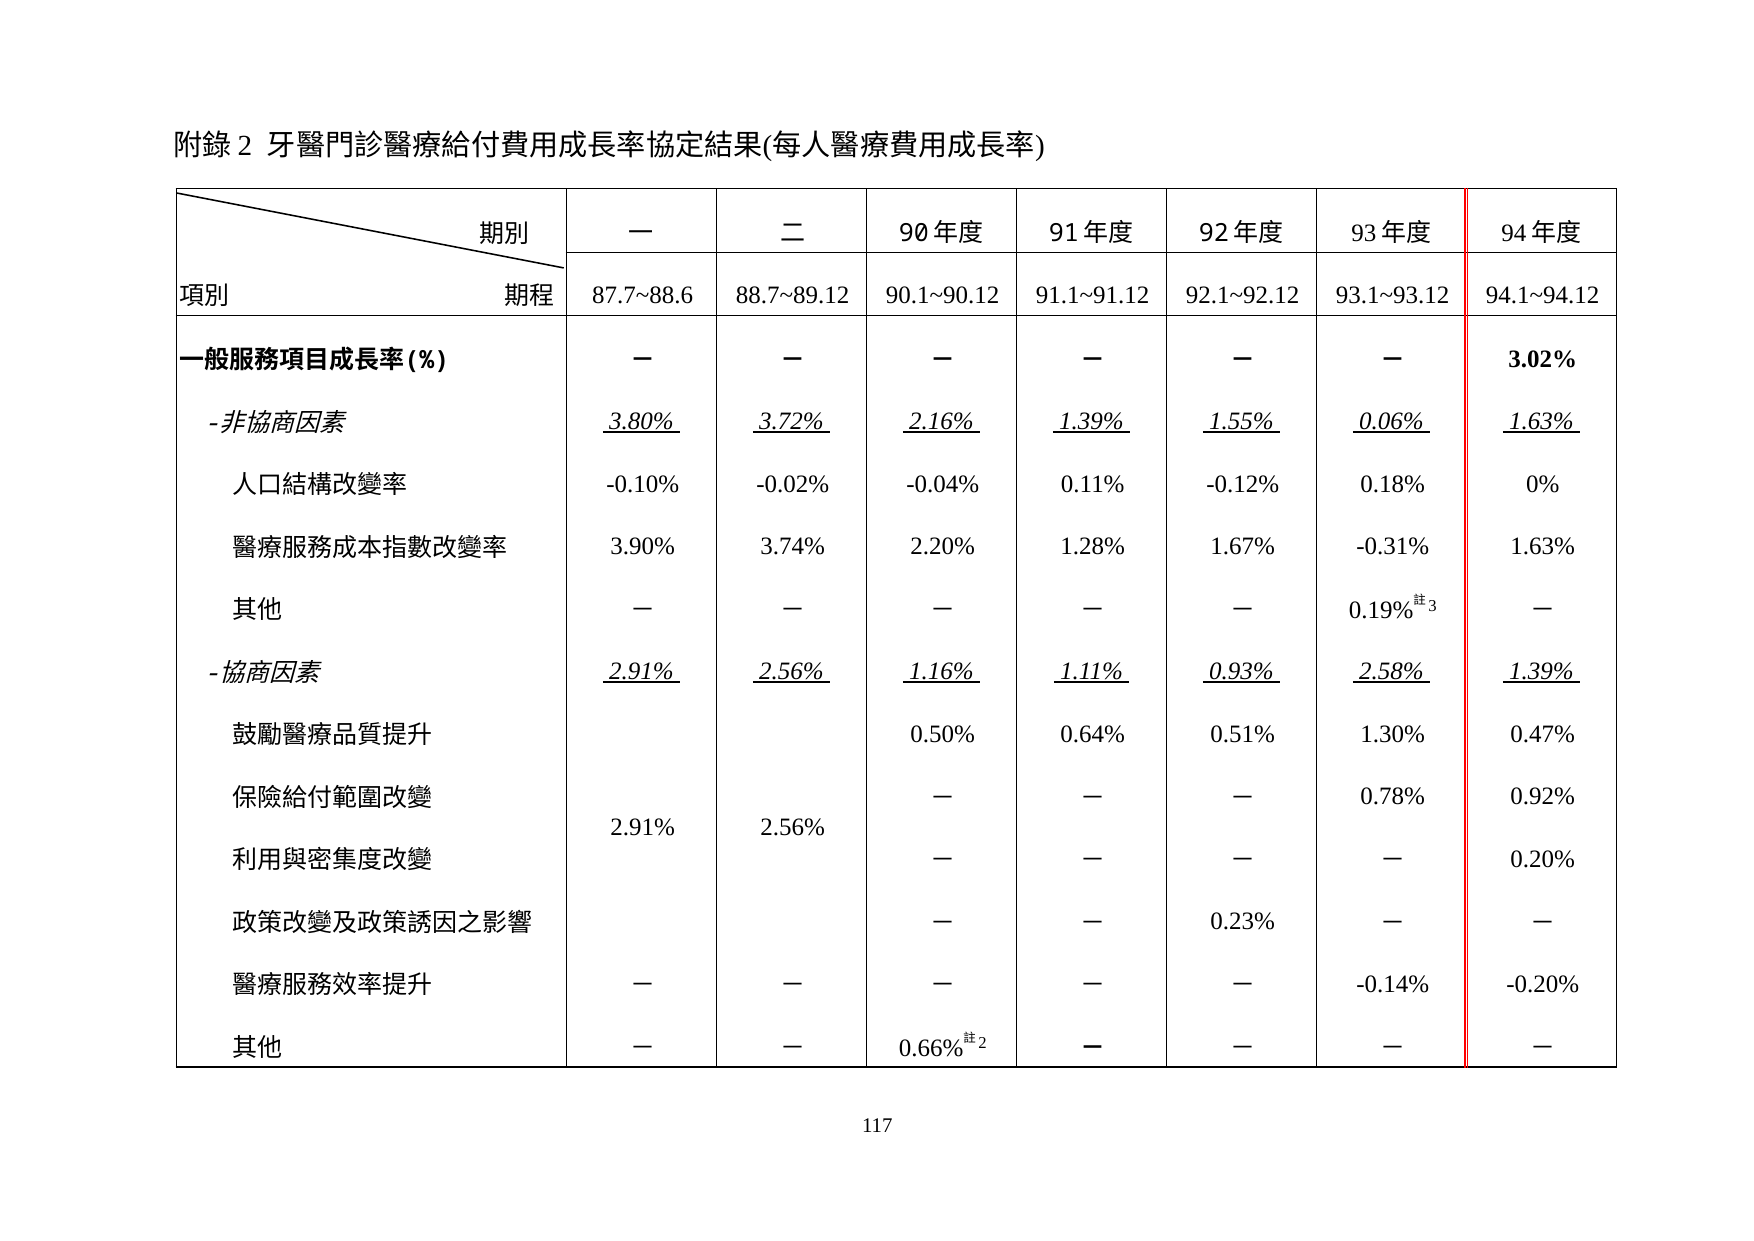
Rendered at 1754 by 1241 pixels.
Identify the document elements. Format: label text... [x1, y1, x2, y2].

table_cell － [1017, 316, 1166, 379]
table_cell 2.58% [1317, 629, 1464, 691]
table_cell 2.91% [567, 629, 716, 691]
table_cell 政策改變及政策誘因之影響 [177, 879, 566, 941]
table_cell － [1468, 879, 1616, 941]
table_cell － [567, 316, 716, 379]
table_cell 1.30% [1317, 691, 1464, 754]
table_cell － [1468, 566, 1616, 629]
table_cell 88.7~89.12 [717, 253, 866, 315]
table_cell － [1317, 879, 1464, 941]
table_cell 3.74% [717, 504, 866, 566]
table_cell 2.56% [717, 691, 866, 941]
table_cell -非協商因素 [177, 379, 566, 441]
table_cell 2.56% [717, 629, 866, 691]
table_cell 鼓勵醫療品質提升 [177, 691, 566, 754]
table_cell 人口結構改變率 [177, 441, 566, 504]
table_cell － [1017, 816, 1166, 879]
table_cell -0.14% [1317, 941, 1464, 1004]
table_cell 0.92% [1468, 754, 1616, 816]
table_cell 1.39% [1017, 379, 1166, 441]
table_cell － [1317, 1004, 1464, 1066]
table_cell － [1017, 754, 1166, 816]
table_cell 1.55% [1167, 379, 1316, 441]
table_cell 2.16% [867, 379, 1016, 441]
table_cell － [1468, 1004, 1616, 1066]
table_cell 0.64% [1017, 691, 1166, 754]
table_cell 1.16% [867, 629, 1016, 691]
table_cell -0.31% [1317, 504, 1464, 566]
table_cell 1.11% [1017, 629, 1166, 691]
table_cell － [567, 1004, 716, 1066]
table_cell － [567, 941, 716, 1004]
table_cell － [1317, 816, 1464, 879]
table_cell － [717, 316, 866, 379]
table_cell 0.78% [1317, 754, 1464, 816]
table_cell 0.47% [1468, 691, 1616, 754]
table_cell 3.90% [567, 504, 716, 566]
table_cell 0.66%註2 [867, 1004, 1016, 1066]
table_cell 1.28% [1017, 504, 1166, 566]
table_cell － [1317, 316, 1464, 379]
table_cell -協商因素 [177, 629, 566, 691]
table_cell 3.72% [717, 379, 866, 441]
table_header 90年度 [867, 189, 1016, 252]
table_cell 1.63% [1468, 504, 1616, 566]
table_header 一 [567, 189, 716, 252]
table_header 二 [717, 189, 866, 252]
table_cell － [1017, 879, 1166, 941]
table_cell － [867, 941, 1016, 1004]
table_header 93年度 [1317, 189, 1464, 252]
table_cell 醫療服務成本指數改變率 [177, 504, 566, 566]
table_cell － [1017, 566, 1166, 629]
table_cell 0.51% [1167, 691, 1316, 754]
table_cell -0.12% [1167, 441, 1316, 504]
table_cell -0.10% [567, 441, 716, 504]
table_cell 3.02% [1468, 316, 1616, 379]
table_cell 0.19%註3 [1317, 566, 1464, 629]
table_cell － [1017, 941, 1166, 1004]
table_cell 0.06% [1317, 379, 1464, 441]
table_cell － [1167, 566, 1316, 629]
table_cell 其他 [177, 1004, 566, 1066]
table_cell － [867, 816, 1016, 879]
table_cell 92.1~92.12 [1167, 253, 1316, 315]
table_cell 94.1~94.12 [1468, 253, 1616, 315]
table_cell 利用與密集度改變 [177, 816, 566, 879]
table_cell 保險給付範圍改變 [177, 754, 566, 816]
table_cell -0.20% [1468, 941, 1616, 1004]
table_cell 87.7~88.6 [567, 253, 716, 315]
table_cell － [717, 566, 866, 629]
text 附錄2 牙醫門診醫療給付費用成長率協定結果(每人醫療費用成長率) [173, 101, 1618, 163]
table_cell 0% [1468, 441, 1616, 504]
table_cell － [867, 316, 1016, 379]
table_cell 0.50% [867, 691, 1016, 754]
table_cell － [717, 941, 866, 1004]
table_header 92年度 [1167, 189, 1316, 252]
table_cell -0.02% [717, 441, 866, 504]
table_cell － [1167, 754, 1316, 816]
table_header 94年度 [1468, 189, 1616, 252]
table_cell 2.91% [567, 691, 716, 941]
table_cell － [717, 1004, 866, 1066]
table_header 期別 項別 期程 [177, 189, 566, 315]
table_cell 其他 [177, 566, 566, 629]
table_cell － [867, 566, 1016, 629]
table_cell 93.1~93.12 [1317, 253, 1464, 315]
table_cell － [567, 566, 716, 629]
table_cell 0.18% [1317, 441, 1464, 504]
table_cell 1.39% [1468, 629, 1616, 691]
table_cell 1.63% [1468, 379, 1616, 441]
table_cell 一般服務項目成長率(%) [177, 316, 566, 379]
table_cell 0.93% [1167, 629, 1316, 691]
table_cell － [1017, 1004, 1166, 1066]
table_cell 0.23% [1167, 879, 1316, 941]
table_cell -0.04% [867, 441, 1016, 504]
table_cell 0.20% [1468, 816, 1616, 879]
table_cell － [1167, 941, 1316, 1004]
table_cell 3.80% [567, 379, 716, 441]
table_cell － [867, 879, 1016, 941]
table_cell 91.1~91.12 [1017, 253, 1166, 315]
table_header 91年度 [1017, 189, 1166, 252]
table_cell － [1167, 316, 1316, 379]
table_cell 90.1~90.12 [867, 253, 1016, 315]
table_cell － [1167, 1004, 1316, 1066]
table_cell － [1167, 816, 1316, 879]
table_cell 0.11% [1017, 441, 1166, 504]
table_cell 2.20% [867, 504, 1016, 566]
table_cell 醫療服務效率提升 [177, 941, 566, 1004]
table_cell 1.67% [1167, 504, 1316, 566]
table_cell － [867, 754, 1016, 816]
